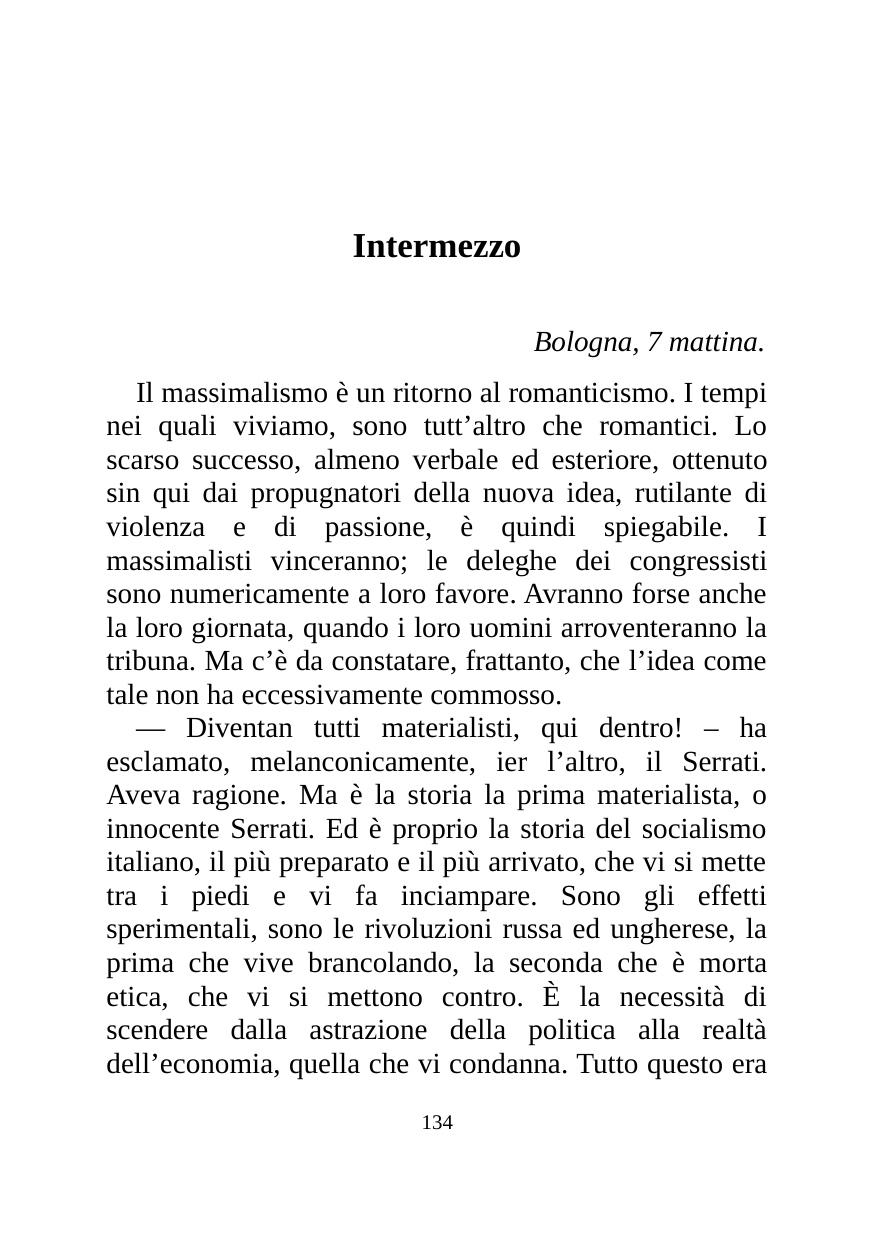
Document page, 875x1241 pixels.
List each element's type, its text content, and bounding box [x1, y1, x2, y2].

text Bologna, 7 mattina. [106, 324, 768, 357]
subtitle Intermezzo [106, 224, 768, 264]
text Il massimalismo è un ritorno al romanticismo. I tempi nei quali viviamo, sono tutt’altro che romantici. Lo scarso successo, almeno verbale ed esteriore, ottenuto sin qui dai propugnatori della nuova idea, rutilante di violenza e di passione, è quindi spiegabile. I massimalisti vinceranno; le deleghe dei congressisti sono numericamente a loro favore. Avranno forse anche la loro giornata, quando i loro uomini arroventeranno la tribuna. Ma c’è da constatare, frattanto, che l’idea come tale non ha eccessivamente commosso. [106, 375, 768, 710]
text — Diventan tutti materialisti, qui dentro! – ha esclamato, melanconicamente, ier l’altro, il Serrati. Aveva ragione. Ma è la storia la prima materialista, o innocente Serrati. Ed è proprio la storia del socialismo italiano, il più preparato e il più arrivato, che vi si mette tra i piedi e vi fa inciampare. Sono gli effetti sperimentali, sono le rivoluzioni russa ed ungherese, la prima che vive brancolando, la seconda che è morta etica, che vi si mettono contro. È la necessità di scendere dalla astrazione della politica alla realtà dell’economia, quella che vi condanna. Tutto questo era [106, 710, 768, 1079]
